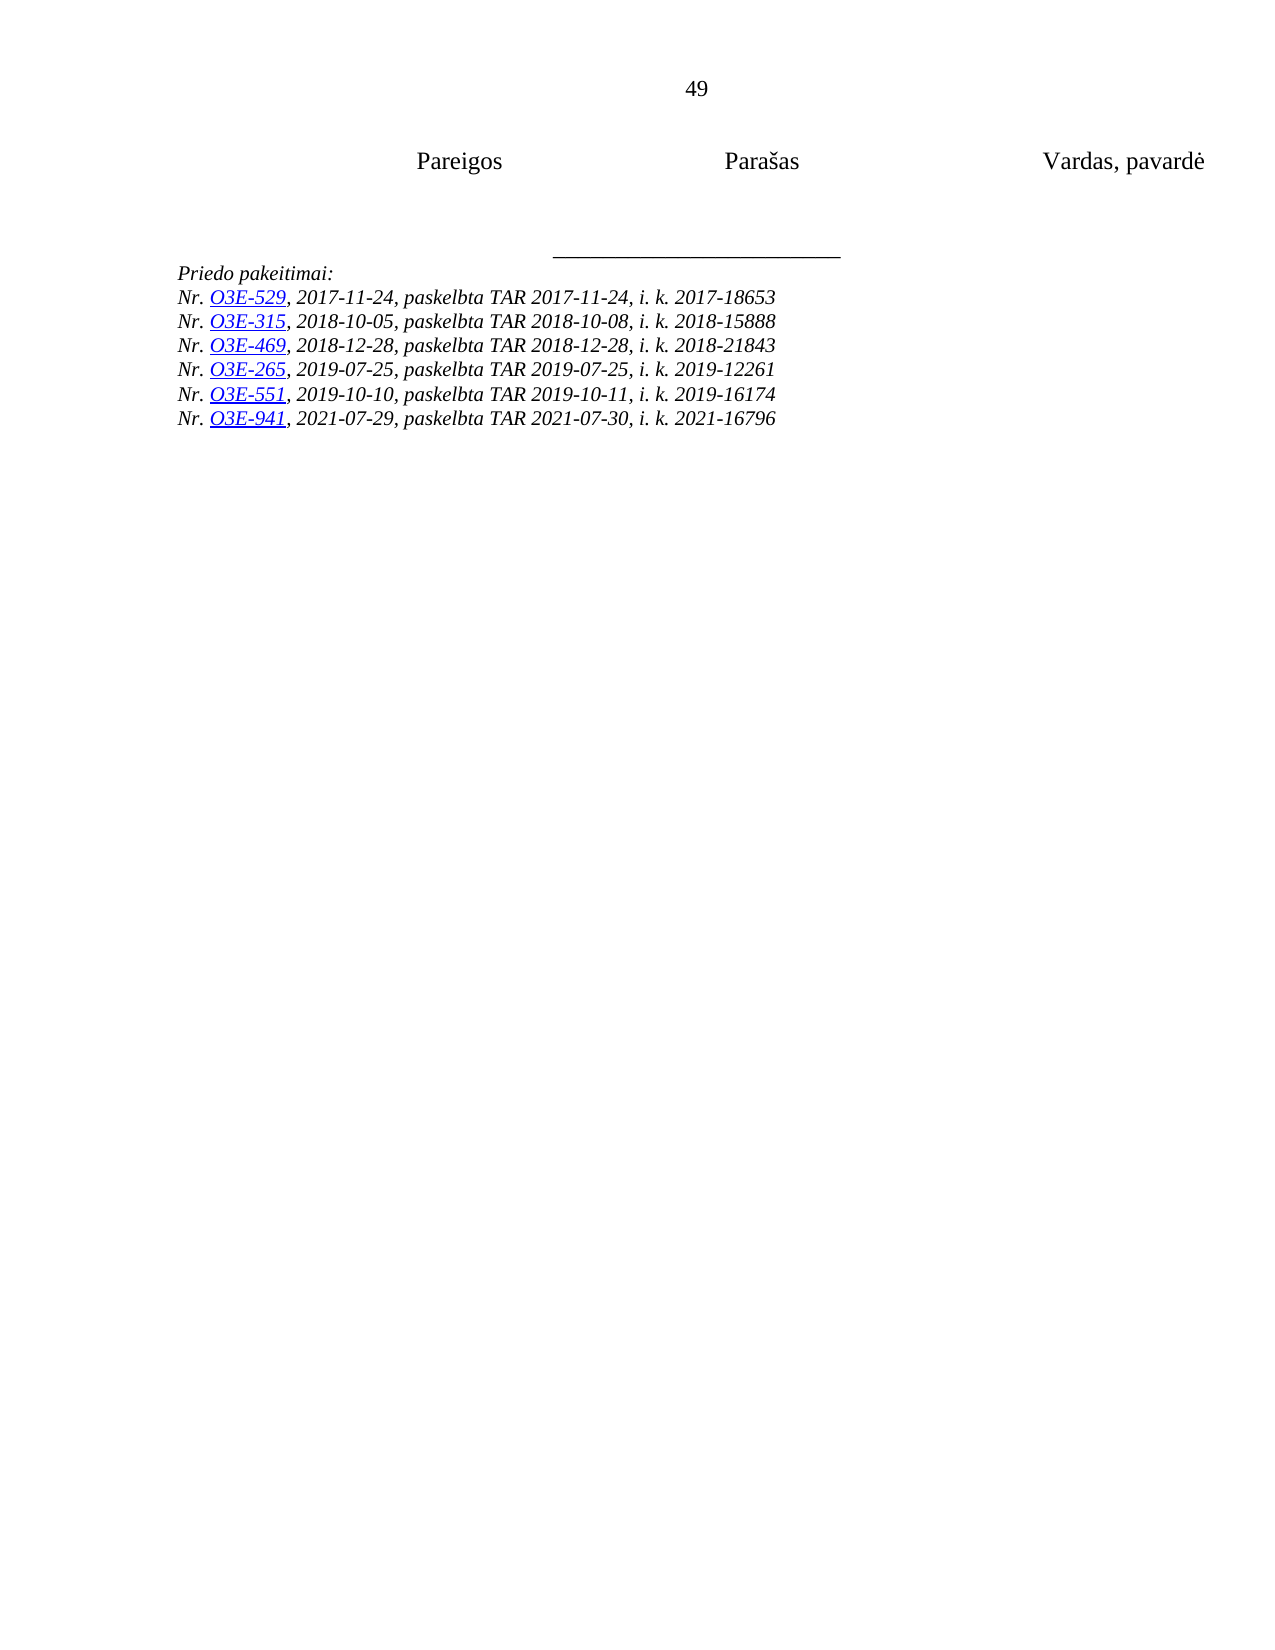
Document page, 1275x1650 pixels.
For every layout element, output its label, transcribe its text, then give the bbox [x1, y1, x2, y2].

table_header Pareigos [308, 146, 611, 175]
table_header [177, 146, 308, 175]
text Nr. O3E-529, 2017-11-24, paskelbta TAR 2017-11-24, i. k. 2017-18653 [177, 285, 1216, 309]
text Nr. O3E-941, 2021-07-29, paskelbta TAR 2021-07-30, i. k. 2021-16796 [177, 406, 1216, 429]
text _______________________ [177, 232, 1216, 261]
text Nr. O3E-315, 2018-10-05, paskelbta TAR 2018-10-08, i. k. 2018-15888 [177, 309, 1216, 333]
table_header Vardas, pavardė [913, 146, 1216, 175]
table_header Parašas [611, 146, 913, 175]
text Nr. O3E-551, 2019-10-10, paskelbta TAR 2019-10-11, i. k. 2019-16174 [177, 381, 1216, 406]
text Nr. O3E-265, 2019-07-25, paskelbta TAR 2019-07-25, i. k. 2019-12261 [177, 357, 1216, 381]
text Priedo pakeitimai: [177, 261, 1216, 285]
text Nr. O3E-469, 2018-12-28, paskelbta TAR 2018-12-28, i. k. 2018-21843 [177, 333, 1216, 357]
